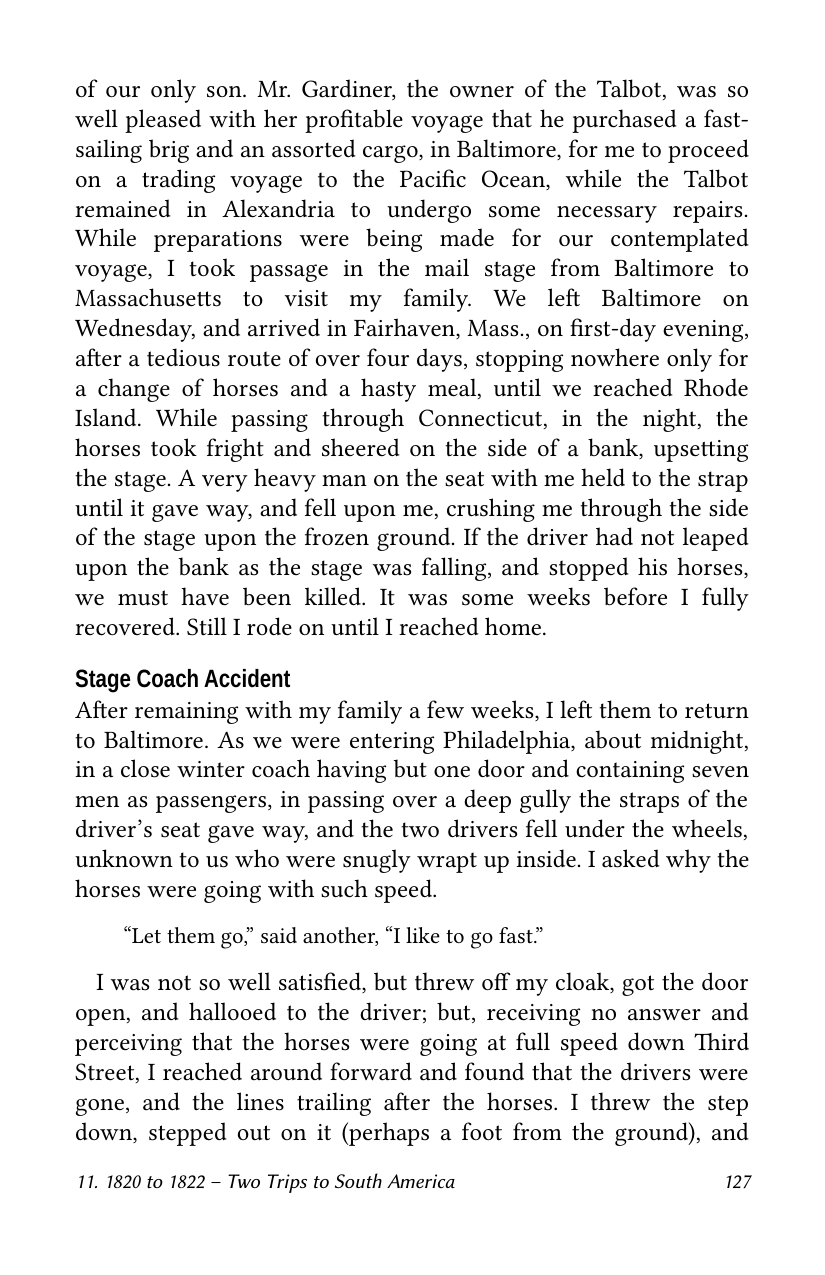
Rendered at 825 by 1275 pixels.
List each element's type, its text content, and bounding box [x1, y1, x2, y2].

subtitle Stage Coach Accident [75, 664, 750, 693]
text “Let them go,” said another, “I like to go fast.” [105, 923, 720, 949]
text I was not so well satisfied, but threw off my cloak, got the door open, and hallooed to the driver; but, receiving no answer and perceiving that the horses were going at full speed down Third Street, I reached around forward and found that the drivers were gone, and the lines trailing after the horses. I threw the step down, stepped out on it (perhaps a foot from the ground), and [75, 968, 750, 1146]
text of our only son. Mr. Gardiner, the owner of the Talbot, was so well pleased with her profitable voyage that he purchased a fast-sailing brig and an assorted cargo, in Baltimore, for me to proceed on a trading voyage to the Pacific Ocean, while the Talbot remained in Alexandria to undergo some necessary repairs. While preparations were being made for our contemplated voyage, I took passage in the mail stage from Baltimore to Massachusetts to visit my family. We left Baltimore on Wednesday, and arrived in Fairhaven, Mass., on first-day evening, after a tedious route of over four days, stopping nowhere only for a change of horses and a hasty meal, until we reached Rhode Island. While passing through Connecticut, in the night, the horses took fright and sheered on the side of a bank, upsetting the stage. A very heavy man on the seat with me held to the strap until it gave way, and fell upon me, crushing me through the side of the stage upon the frozen ground. If the driver had not leaped upon the bank as the stage was falling, and stopped his horses, we must have been killed. It was some weeks before I fully recovered. Still I rode on until I reached home. [75, 75, 750, 642]
text After remaining with my family a few weeks, I left them to return to Baltimore. As we were entering Philadelphia, about midnight, in a close winter coach having but one door and containing seven men as passengers, in passing over a deep gully the straps of the driver’s seat gave way, and the two drivers fell under the wheels, unknown to us who were snugly wrapt up inside. I asked why the horses were going with such speed. [75, 696, 750, 904]
